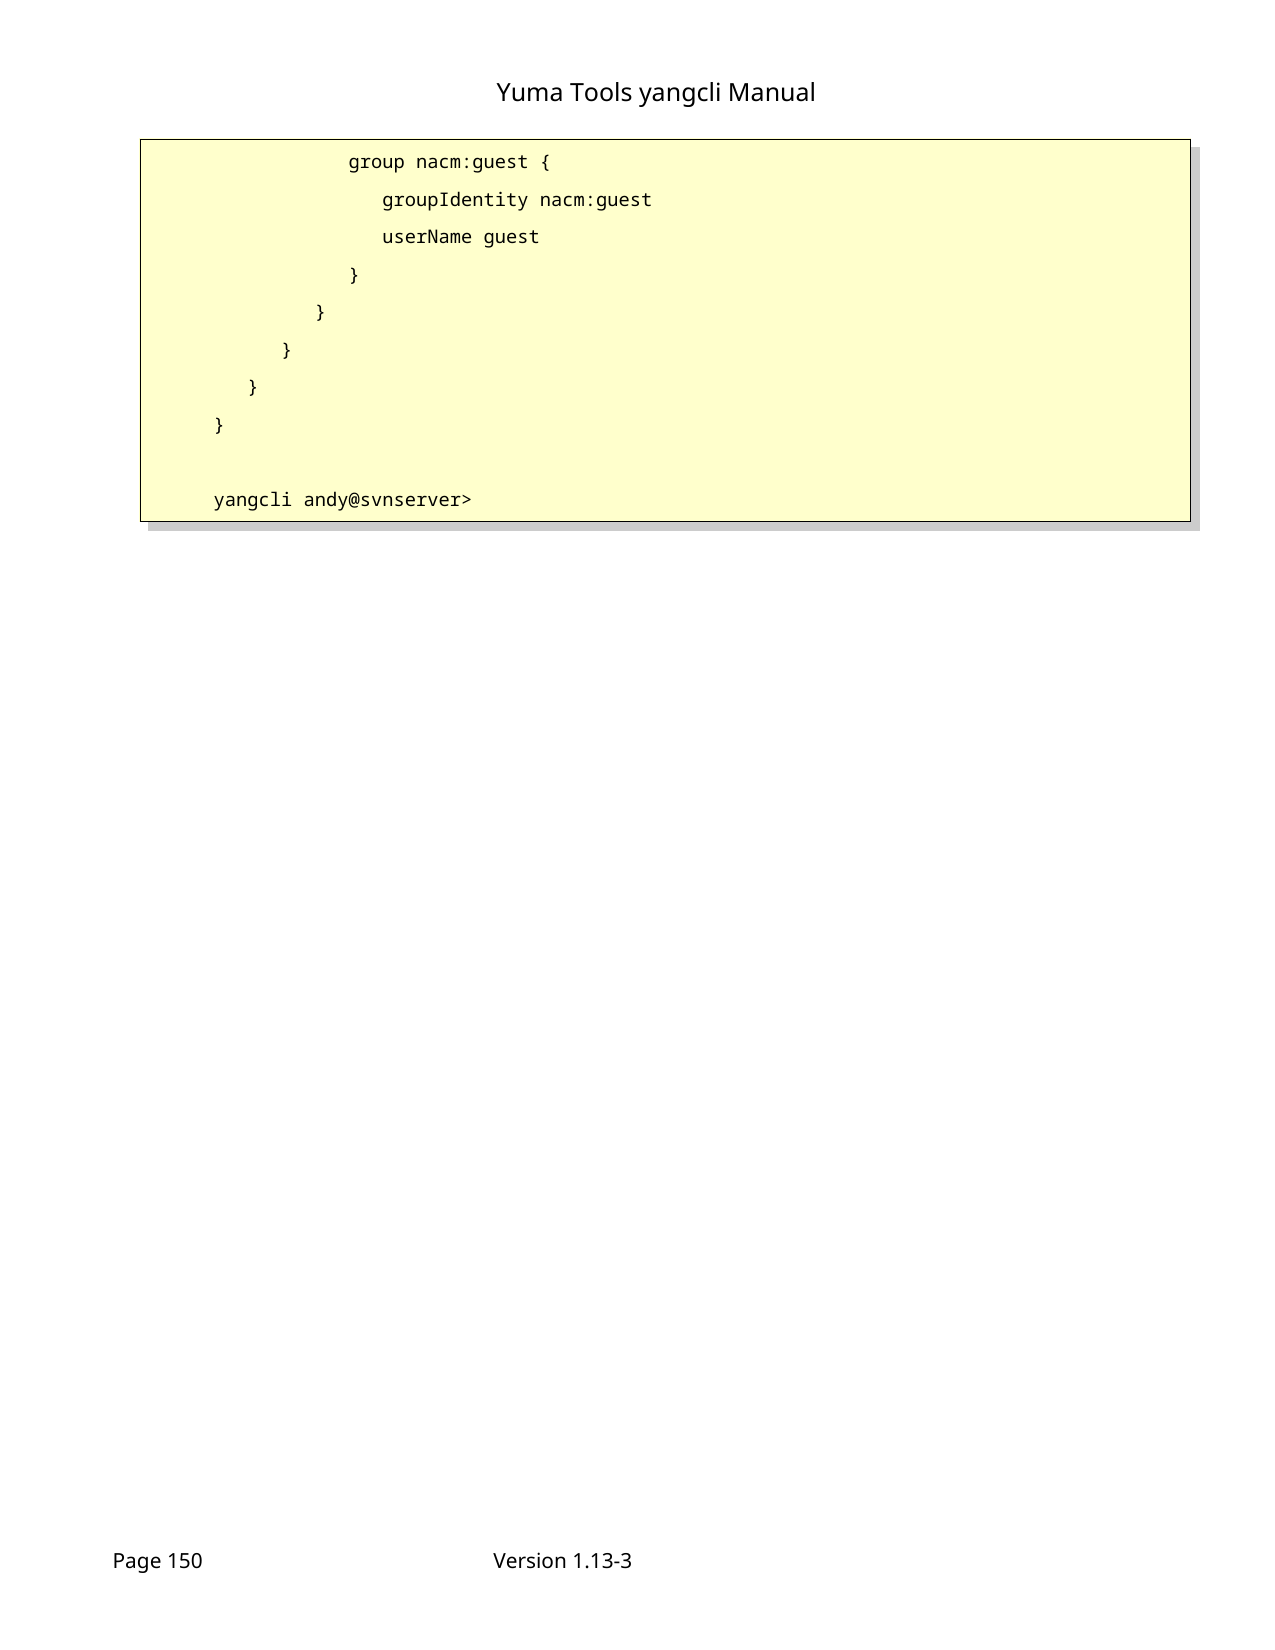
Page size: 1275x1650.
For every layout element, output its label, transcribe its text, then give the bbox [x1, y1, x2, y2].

text } [141, 326, 1190, 362]
text } [141, 251, 1190, 287]
text group nacm:guest { [141, 140, 1190, 174]
text groupIdentity nacm:guest [141, 176, 1190, 212]
text yangcli andy@svnserver> [141, 476, 1190, 521]
text } [141, 288, 1190, 324]
text userName guest [141, 213, 1190, 249]
text } [141, 363, 1190, 399]
text } [141, 401, 1190, 437]
